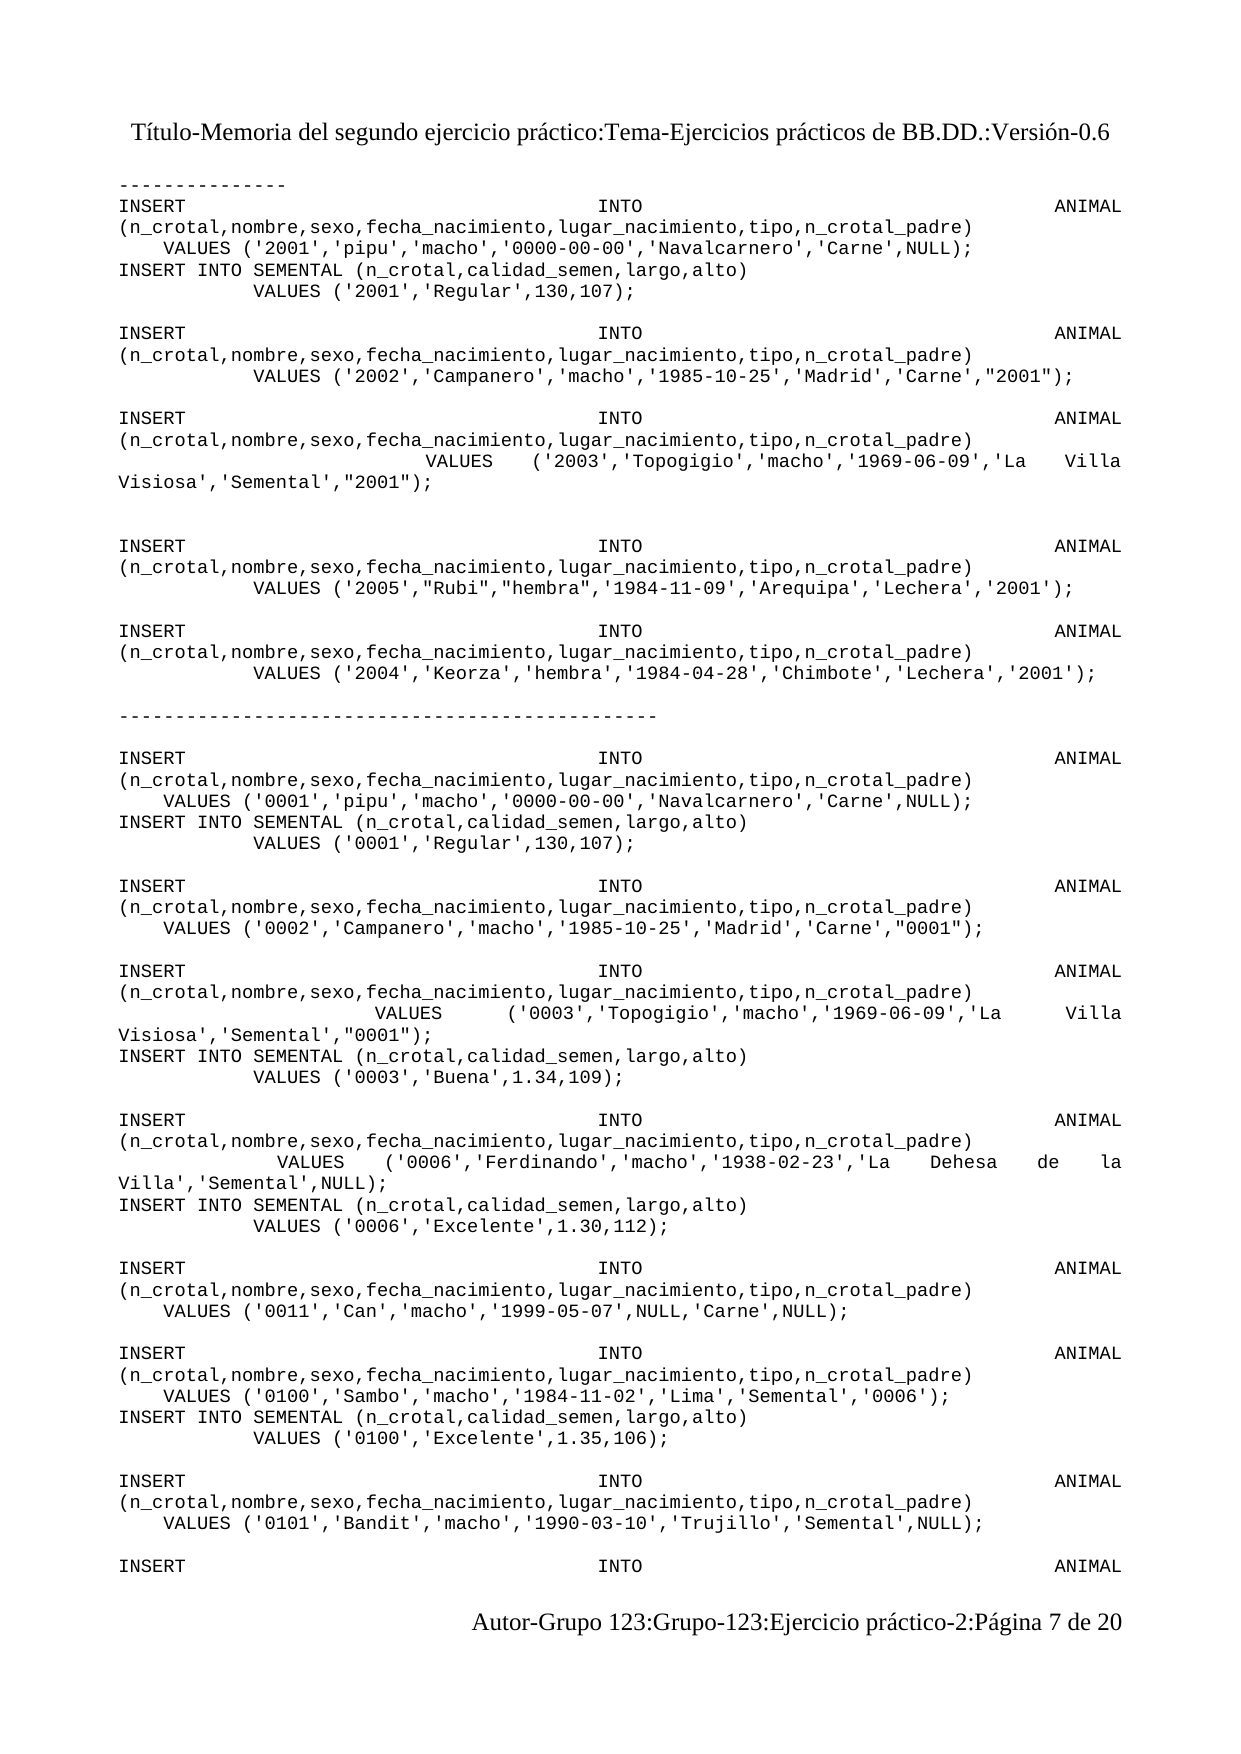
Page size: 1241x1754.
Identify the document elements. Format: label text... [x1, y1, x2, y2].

text INSERT INTO SEMENTAL (n_crotal,calidad_semen,largo,alto) [118, 1047, 1122, 1068]
text INSERT INTO ANIMAL (n_crotal,nombre,sexo,fecha_nacimiento,lugar_nacimiento,tipo,n_crotal_padre) [118, 622, 1122, 664]
text INSERT INTO SEMENTAL (n_crotal,calidad_semen,largo,alto) [118, 1195, 1122, 1217]
text INSERT INTO ANIMAL (n_crotal,nombre,sexo,fecha_nacimiento,lugar_nacimiento,tipo,n_crotal_padre) [118, 1344, 1122, 1387]
text INSERT INTO ANIMAL [118, 1557, 1122, 1578]
text INSERT INTO ANIMAL (n_crotal,nombre,sexo,fecha_nacimiento,lugar_nacimiento,tipo,n_crotal_padre) [118, 749, 1122, 792]
text INSERT INTO ANIMAL (n_crotal,nombre,sexo,fecha_nacimiento,lugar_nacimiento,tipo,n_crotal_padre) [118, 962, 1122, 1004]
text INSERT INTO ANIMAL (n_crotal,nombre,sexo,fecha_nacimiento,lugar_nacimiento,tipo,n_crotal_padre) [118, 1472, 1122, 1514]
text INSERT INTO ANIMAL (n_crotal,nombre,sexo,fecha_nacimiento,lugar_nacimiento,tipo,n_crotal_padre) [118, 197, 1122, 239]
text VALUES ('0002','Campanero','macho','1985-10-25','Madrid','Carne',"0001"); [118, 919, 1122, 940]
text VALUES ('0003','Buena',1.34,109); [118, 1068, 1122, 1089]
text VALUES ('0100','Sambo','macho','1984-11-02','Lima','Semental','0006'); [118, 1387, 1122, 1408]
text INSERT INTO SEMENTAL (n_crotal,calidad_semen,largo,alto) [118, 260, 1122, 282]
text VALUES ('0001','Regular',130,107); [118, 834, 1122, 855]
text INSERT INTO ANIMAL (n_crotal,nombre,sexo,fecha_nacimiento,lugar_nacimiento,tipo,n_crotal_padre) [118, 1259, 1122, 1302]
text VALUES ('0006','Excelente',1.30,112); [118, 1217, 1122, 1238]
text ------------------------------------------------ [118, 707, 1122, 728]
text VALUES ('2001','pipu','macho','0000-00-00','Navalcarnero','Carne',NULL); [118, 239, 1122, 260]
text INSERT INTO SEMENTAL (n_crotal,calidad_semen,largo,alto) [118, 1408, 1122, 1429]
text INSERT INTO ANIMAL (n_crotal,nombre,sexo,fecha_nacimiento,lugar_nacimiento,tipo,n_crotal_padre) [118, 409, 1122, 452]
text VALUES ('2003','Topogigio','macho','1969-06-09','La Villa Visiosa','Semental',"2001"); [118, 452, 1122, 494]
text INSERT INTO ANIMAL (n_crotal,nombre,sexo,fecha_nacimiento,lugar_nacimiento,tipo,n_crotal_padre) [118, 537, 1122, 579]
text INSERT INTO ANIMAL (n_crotal,nombre,sexo,fecha_nacimiento,lugar_nacimiento,tipo,n_crotal_padre) [118, 324, 1122, 367]
text INSERT INTO SEMENTAL (n_crotal,calidad_semen,largo,alto) [118, 813, 1122, 834]
text VALUES ('0101','Bandit','macho','1990-03-10','Trujillo','Semental',NULL); [118, 1514, 1122, 1535]
text VALUES ('0100','Excelente',1.35,106); [118, 1429, 1122, 1450]
text VALUES ('0011','Can','macho','1999-05-07',NULL,'Carne',NULL); [118, 1302, 1122, 1323]
text VALUES ('2002','Campanero','macho','1985-10-25','Madrid','Carne',"2001"); [118, 367, 1122, 388]
text VALUES ('2004','Keorza','hembra','1984-04-28','Chimbote','Lechera','2001'); [118, 664, 1122, 685]
text VALUES ('2001','Regular',130,107); [118, 282, 1122, 303]
text INSERT INTO ANIMAL (n_crotal,nombre,sexo,fecha_nacimiento,lugar_nacimiento,tipo,n_crotal_padre) [118, 1110, 1122, 1153]
text --------------- [118, 175, 1122, 197]
text INSERT INTO ANIMAL (n_crotal,nombre,sexo,fecha_nacimiento,lugar_nacimiento,tipo,n_crotal_padre) [118, 877, 1122, 919]
text VALUES ('0001','pipu','macho','0000-00-00','Navalcarnero','Carne',NULL); [118, 792, 1122, 813]
text VALUES ('2005',"Rubi","hembra",'1984-11-09','Arequipa','Lechera','2001'); [118, 579, 1122, 600]
text VALUES ('0003','Topogigio','macho','1969-06-09','La Villa Visiosa','Semental',"0001"); [118, 1004, 1122, 1047]
text VALUES ('0006','Ferdinando','macho','1938-02-23','La Dehesa de la Villa','Semental',NULL); [118, 1153, 1122, 1195]
